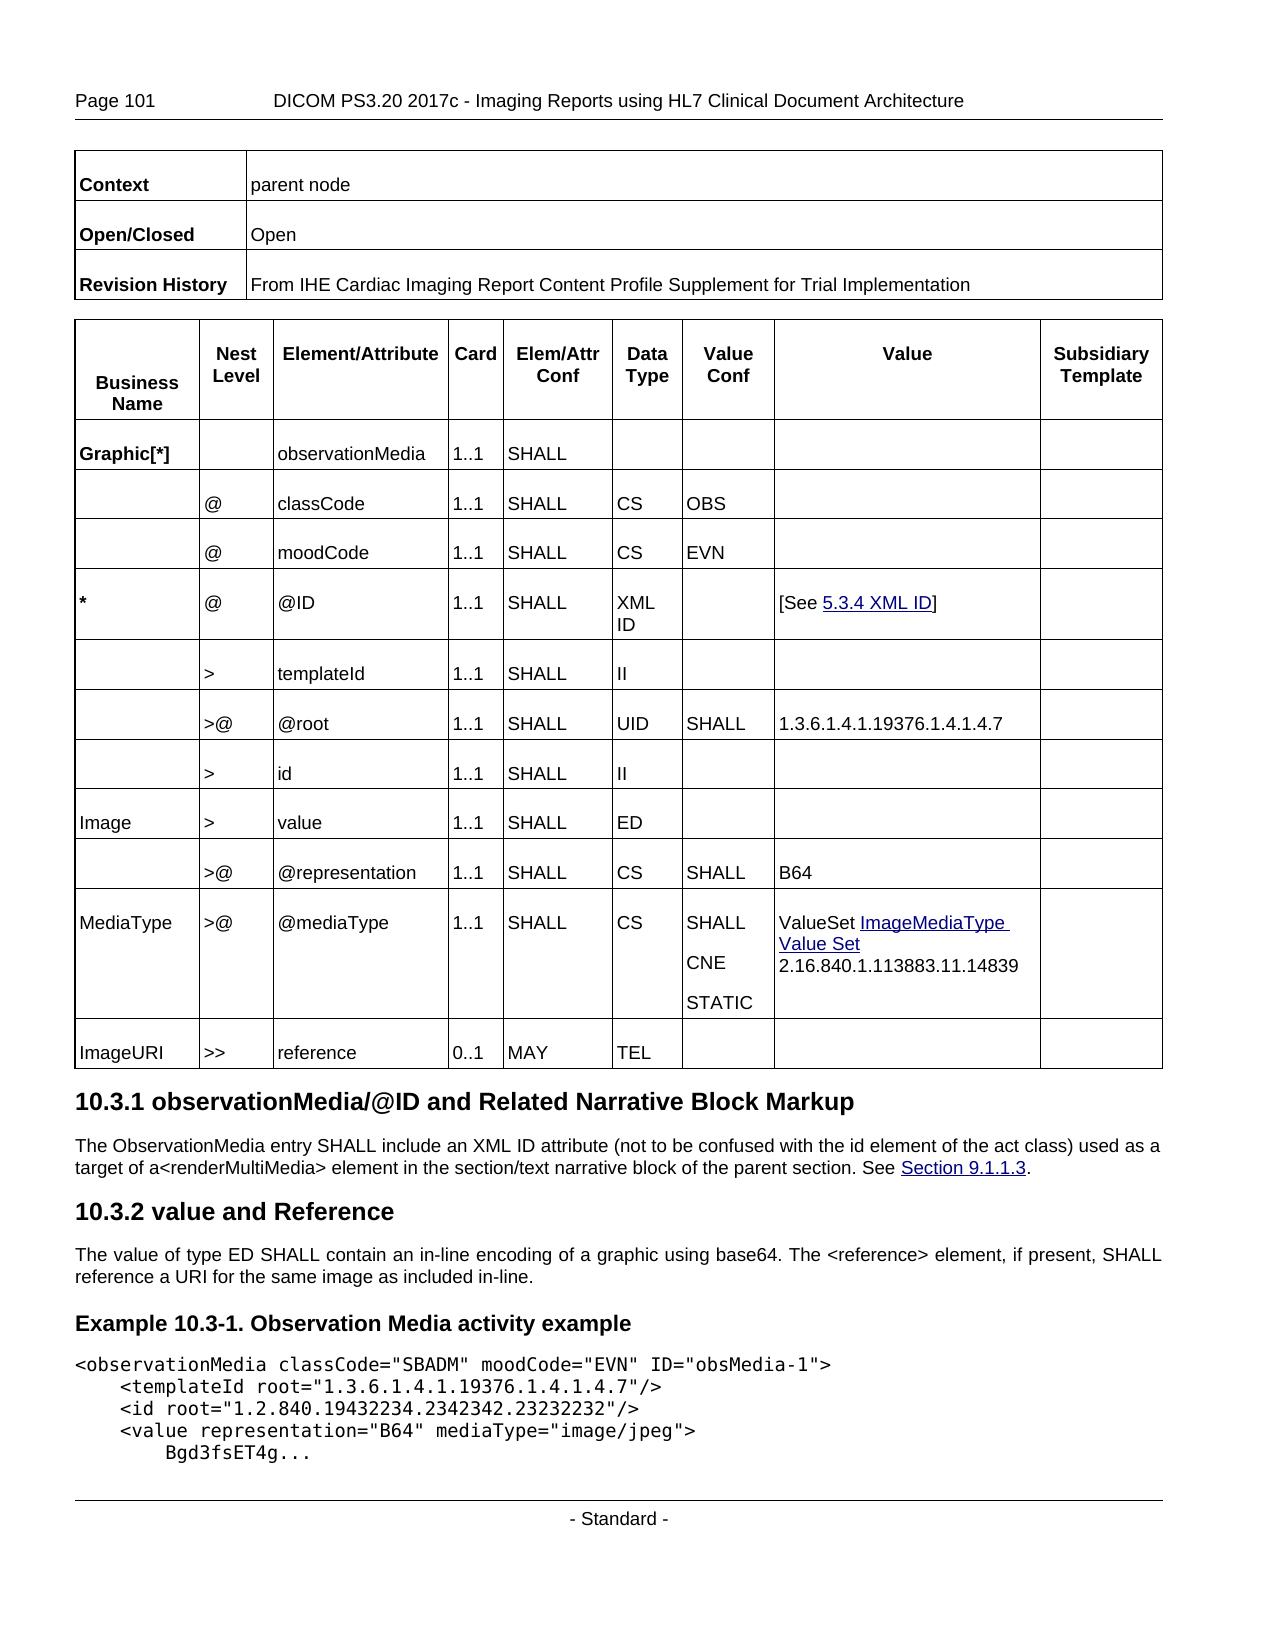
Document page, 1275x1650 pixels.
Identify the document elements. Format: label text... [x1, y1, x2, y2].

text <observationMedia classCode="SBADM" moodCode="EVN" ID="obsMedia-1"> <templateId root="1.3.6.1.4.1.19376.1.4.1.4.7"/> <id root="1.2.840.19432234.2342342.23232232"/> <value representation="B64" mediaType="image/jpeg"> Bgd3fsET4g... [75, 1354, 1162, 1464]
table_cell ValueSet ImageMediaType Value Set 2.16.840.1.113883.11.14839 [775, 889, 1040, 1018]
table_cell >> [200, 1019, 273, 1068]
table_cell [1041, 839, 1162, 888]
table_cell SHALL [504, 690, 612, 738]
table_cell observation​Media [274, 420, 448, 468]
table_cell [775, 1019, 1040, 1068]
table_header Elem/Attr Conf [504, 320, 612, 419]
table_cell [775, 420, 1040, 468]
text 10.3.1 observationMedia/@ID and Related Narrative Block Markup [75, 1087, 1162, 1116]
table_cell 1..1 [449, 519, 503, 568]
table_cell @ [200, 569, 273, 639]
table_cell CS [613, 839, 682, 888]
table_cell CS [613, 470, 682, 518]
table_cell [683, 740, 774, 788]
text 10.3.2 value and Reference [75, 1197, 1162, 1226]
table_cell [775, 519, 1040, 568]
table_cell 1..1 [449, 789, 503, 838]
table_cell 1..1 [449, 420, 503, 468]
table_cell EVN [683, 519, 774, 568]
table_header Data Type [613, 320, 682, 419]
table_cell > [200, 740, 273, 788]
table_cell @mediaType [274, 889, 448, 1018]
table_cell [1041, 889, 1162, 1018]
table_cell [683, 420, 774, 468]
table_cell [76, 470, 199, 518]
table_cell OBS [683, 470, 774, 518]
table_header Subsidiary Template [1041, 320, 1162, 419]
table_cell @representation [274, 839, 448, 888]
table_cell [76, 519, 199, 568]
table_cell >@ [200, 889, 273, 1018]
table_header Nest Level [200, 320, 273, 419]
table_cell [1041, 519, 1162, 568]
table_cell Revision History [76, 250, 246, 299]
table_cell [1041, 789, 1162, 838]
table_cell SHALL [504, 889, 612, 1018]
table_cell [775, 640, 1040, 689]
text The ObservationMedia entry SHALL include an XML ID attribute (not to be confused with the id element of the act class) used as a target of a<renderMultiMedia> element in the section/text narrative block of the parent section. See Section 9.1.1.3. [75, 1135, 1162, 1178]
table_cell Image [76, 789, 199, 838]
table_cell SHALL [504, 420, 612, 468]
table_cell [1041, 690, 1162, 738]
table_cell [683, 789, 774, 838]
table_cell [76, 640, 199, 689]
table_cell 1.3.6.1.4.1.19376.​1.4.1.4.7 [775, 690, 1040, 738]
table_cell 1..1 [449, 640, 503, 689]
table_cell SHALL [504, 789, 612, 838]
table_cell SHALL [504, 569, 612, 639]
table_cell Image​URI [76, 1019, 199, 1068]
table_cell value [274, 789, 448, 838]
table_cell 1..1 [449, 690, 503, 738]
table_cell [613, 420, 682, 468]
table_cell ED [613, 789, 682, 838]
table_cell template​Id [274, 640, 448, 689]
table_cell B64 [775, 839, 1040, 888]
table_cell [683, 640, 774, 689]
table_cell id [274, 740, 448, 788]
table_cell SHALL [504, 740, 612, 788]
table_cell class​Code [274, 470, 448, 518]
table_header Business Name [76, 320, 199, 419]
table_cell 1..1 [449, 740, 503, 788]
table_cell [775, 789, 1040, 838]
table_cell 1..1 [449, 839, 503, 888]
table_cell [1041, 470, 1162, 518]
table_cell [76, 690, 199, 738]
table_header Element/​Attribute [274, 320, 448, 419]
table_cell SHALL [504, 839, 612, 888]
table_cell UID [613, 690, 682, 738]
table_cell @root [274, 690, 448, 738]
table_header Value Conf [683, 320, 774, 419]
table_cell [76, 839, 199, 888]
table_cell [775, 740, 1040, 788]
table_cell Graphic[*] [76, 420, 199, 468]
table_cell [1041, 569, 1162, 639]
table_cell @ID [274, 569, 448, 639]
table_cell [76, 740, 199, 788]
table_cell > [200, 640, 273, 689]
table_cell Open/Closed [76, 201, 246, 249]
table_cell Context [76, 151, 246, 200]
table_cell From IHE Cardiac Imaging Report Content Profile Supplement for Trial Implementation [247, 250, 1162, 299]
table_cell SHALL CNE STATIC [683, 889, 774, 1018]
table_cell Open [247, 201, 1162, 249]
table_cell >@ [200, 839, 273, 888]
table_cell 0..1 [449, 1019, 503, 1068]
table_cell MAY [504, 1019, 612, 1068]
table_cell SHALL [683, 690, 774, 738]
text The value of type ED SHALL contain an in-line encoding of a graphic using base64. The <reference> element, if present, SHALL reference a URI for the same image as included in-line. [75, 1244, 1162, 1287]
table_header Card [449, 320, 503, 419]
table_cell SHALL [504, 470, 612, 518]
table_cell [683, 1019, 774, 1068]
table_cell CS [613, 889, 682, 1018]
table_cell SHALL [504, 519, 612, 568]
table_cell Media​Type [76, 889, 199, 1018]
table_cell [1041, 640, 1162, 689]
table_cell [1041, 740, 1162, 788]
table_cell [200, 420, 273, 468]
table_cell [1041, 420, 1162, 468]
table_cell [1041, 1019, 1162, 1068]
table_cell @ [200, 519, 273, 568]
table_cell 1..1 [449, 889, 503, 1018]
table_cell 1..1 [449, 569, 503, 639]
table_cell XML ID [613, 569, 682, 639]
text Example 10.3-1. Observation Media activity example [75, 1310, 1162, 1336]
table_cell [683, 569, 774, 639]
table_cell @ [200, 470, 273, 518]
table_cell >@ [200, 690, 273, 738]
table_header Value [775, 320, 1040, 419]
table_cell CS [613, 519, 682, 568]
table_cell TEL [613, 1019, 682, 1068]
table_cell II [613, 740, 682, 788]
table_cell parent node [247, 151, 1162, 200]
table_cell mood​Code [274, 519, 448, 568]
table_cell > [200, 789, 273, 838]
table_cell 1..1 [449, 470, 503, 518]
table_cell reference [274, 1019, 448, 1068]
table_cell * [76, 569, 199, 639]
table_cell SHALL [683, 839, 774, 888]
table_cell [See 5.3.4 XML ID] [775, 569, 1040, 639]
table_cell [775, 470, 1040, 518]
table_cell II [613, 640, 682, 689]
table_cell SHALL [504, 640, 612, 689]
